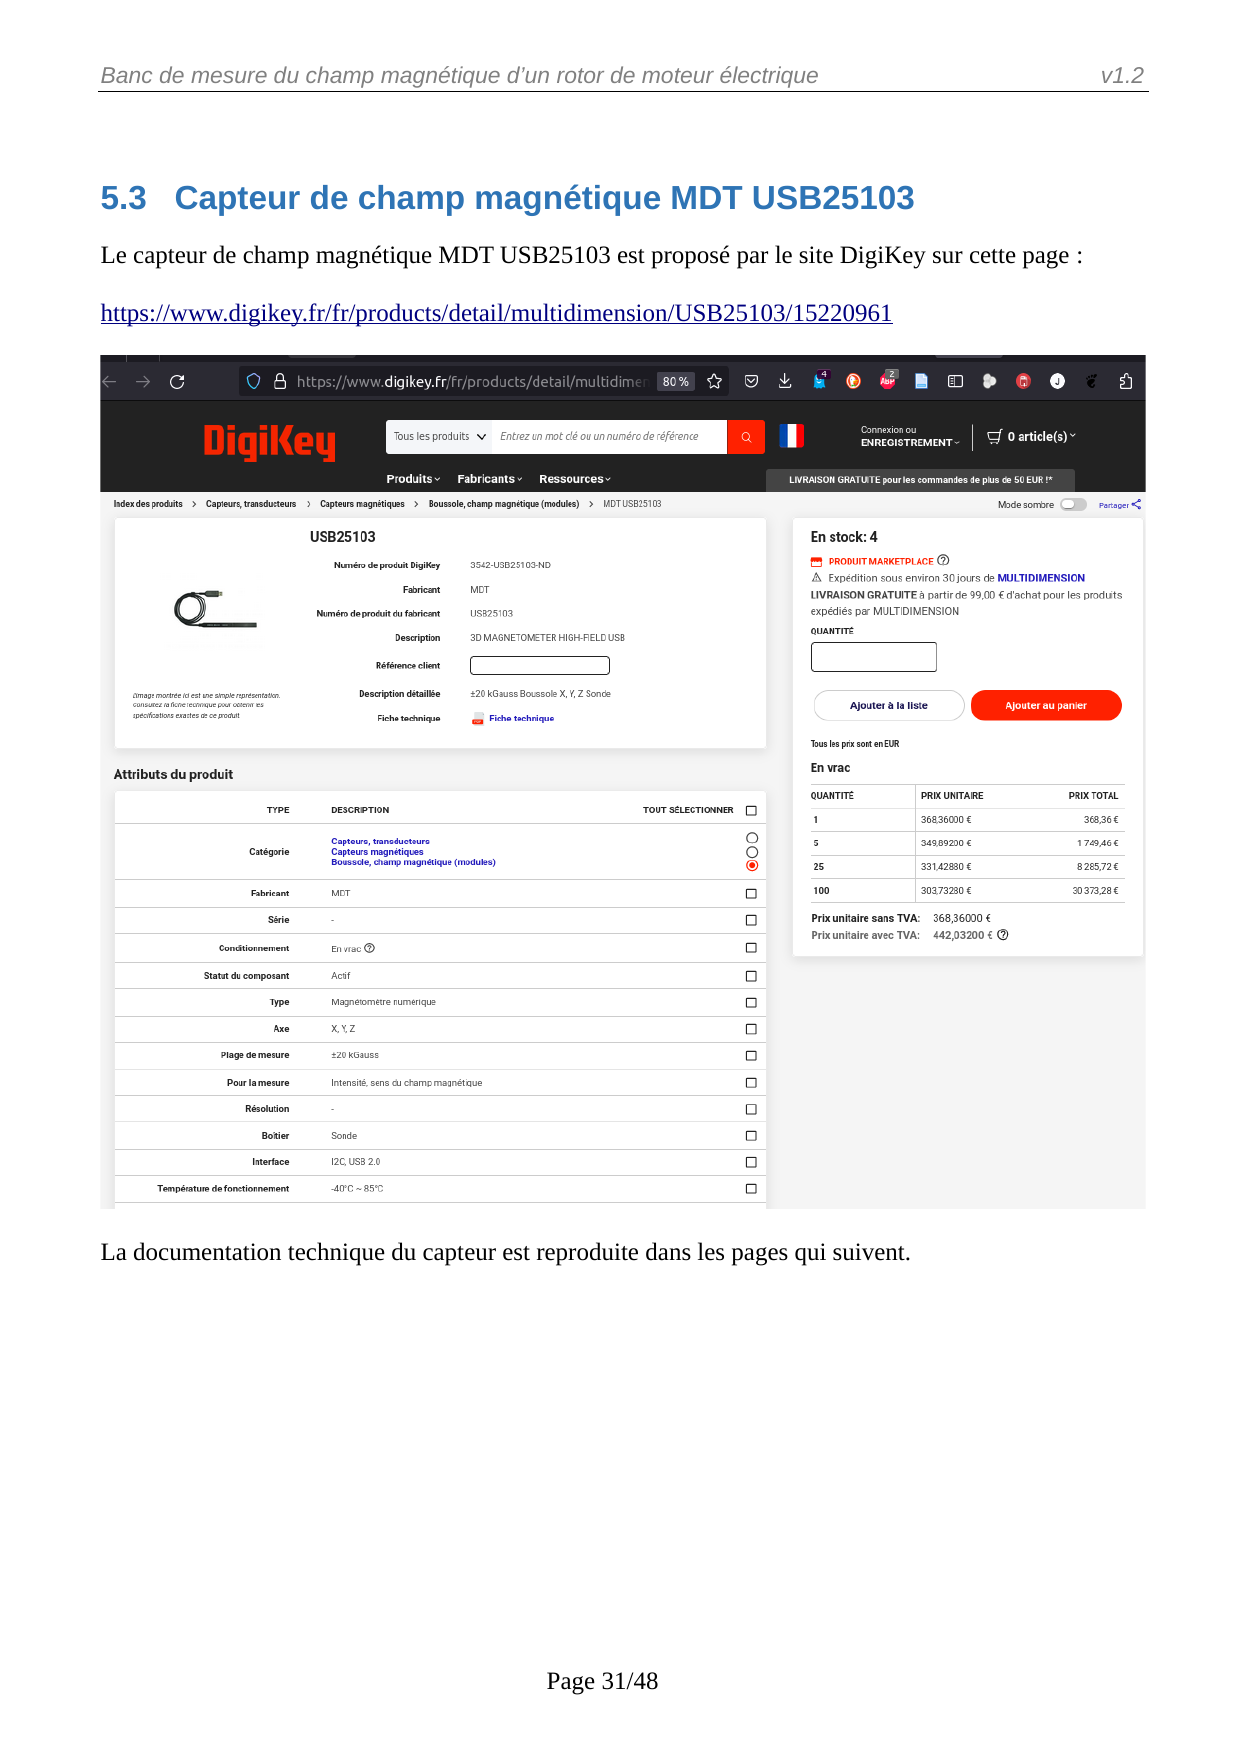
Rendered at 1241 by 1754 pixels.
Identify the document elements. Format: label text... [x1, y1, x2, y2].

picture [100, 355, 1146, 1209]
text Le capteur de champ magnétique MDT USB25103 est proposé par le site DigiKey sur cette page : [100, 240, 1146, 269]
text https://www.digikey.fr/fr/products/detail/multidimension/USB25103/15220961 [100, 298, 1146, 327]
text La documentation technique du capteur est reproduite dans les pages qui suivent. [100, 1237, 1146, 1266]
subtitle Capteur de champ magnétique MDT USB25103 [100, 178, 1146, 217]
